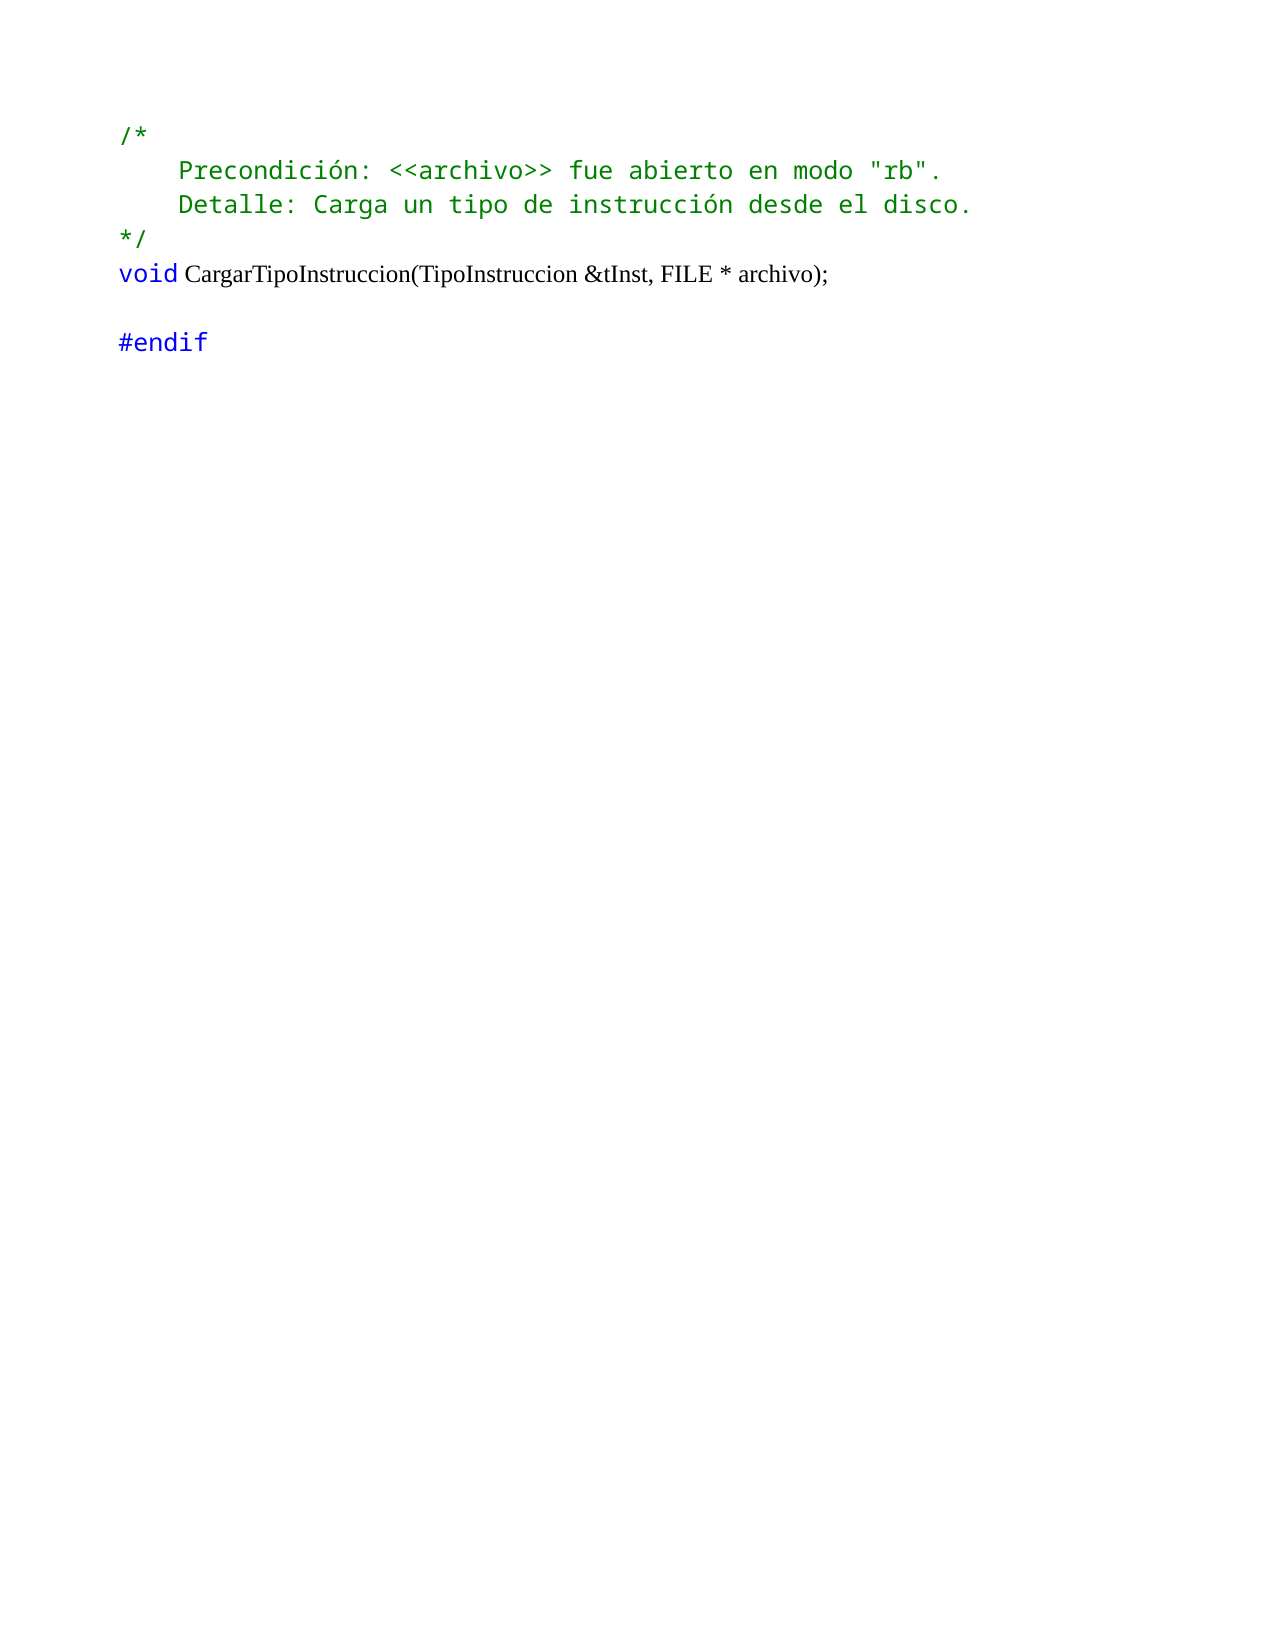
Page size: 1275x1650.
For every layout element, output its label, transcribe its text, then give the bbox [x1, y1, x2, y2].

text */ [118, 221, 1157, 256]
text #endif [118, 324, 1157, 359]
text void CargarTipoInstruccion(TipoInstruccion &tInst, FILE * archivo); [118, 256, 1157, 290]
text Detalle: Carga un tipo de instrucción desde el disco. [118, 187, 1157, 221]
text Precondición: <<archivo>> fue abierto en modo "rb". [118, 152, 1157, 187]
text /* [118, 118, 1157, 152]
